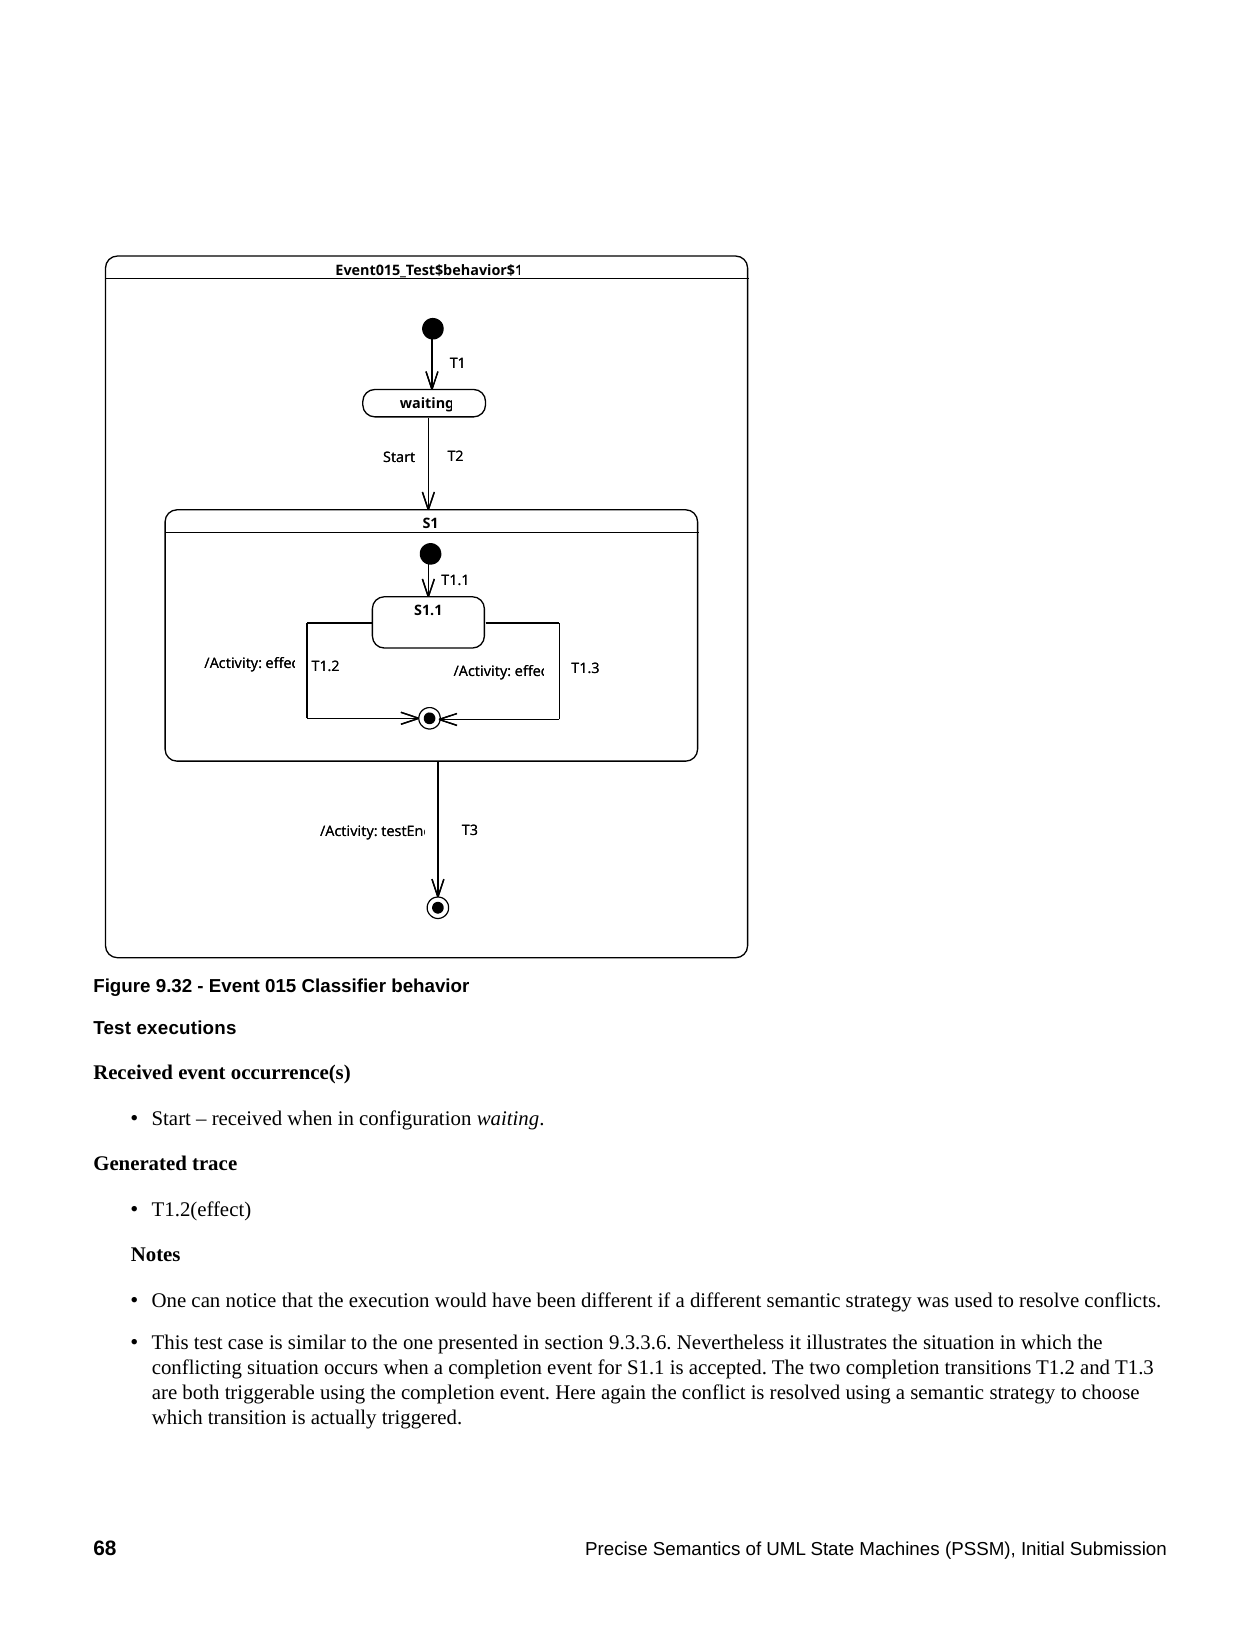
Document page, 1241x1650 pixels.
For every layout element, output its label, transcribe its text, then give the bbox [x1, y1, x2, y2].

text Generated trace [93, 1151, 1164, 1175]
list This test case is similar to the one presented in section 9.3.3.6. Nevertheless it illustrates the situation in which the conflicting situation occurs when a completion event for S1.1 is accepted. The two completion transitions T1.2 and T1.3 are both triggerable using the completion event. Here again the conflict is resolved using a semantic strategy to choose which transition is actually triggered. [131, 1329, 1164, 1429]
list One can notice that the execution would have been different if a different semantic strategy was used to resolve conflicts. [131, 1287, 1164, 1312]
list T1.2(effect) [131, 1196, 1164, 1221]
text Notes [131, 1242, 1164, 1266]
text Figure 9.32 - Event 015 Classifier behavior [93, 243, 761, 996]
subtitle Test executions [93, 231, 1164, 1039]
list Start – received when in configuration waiting. [131, 1105, 1164, 1130]
text Received event occurrence(s) [93, 1060, 1164, 1084]
